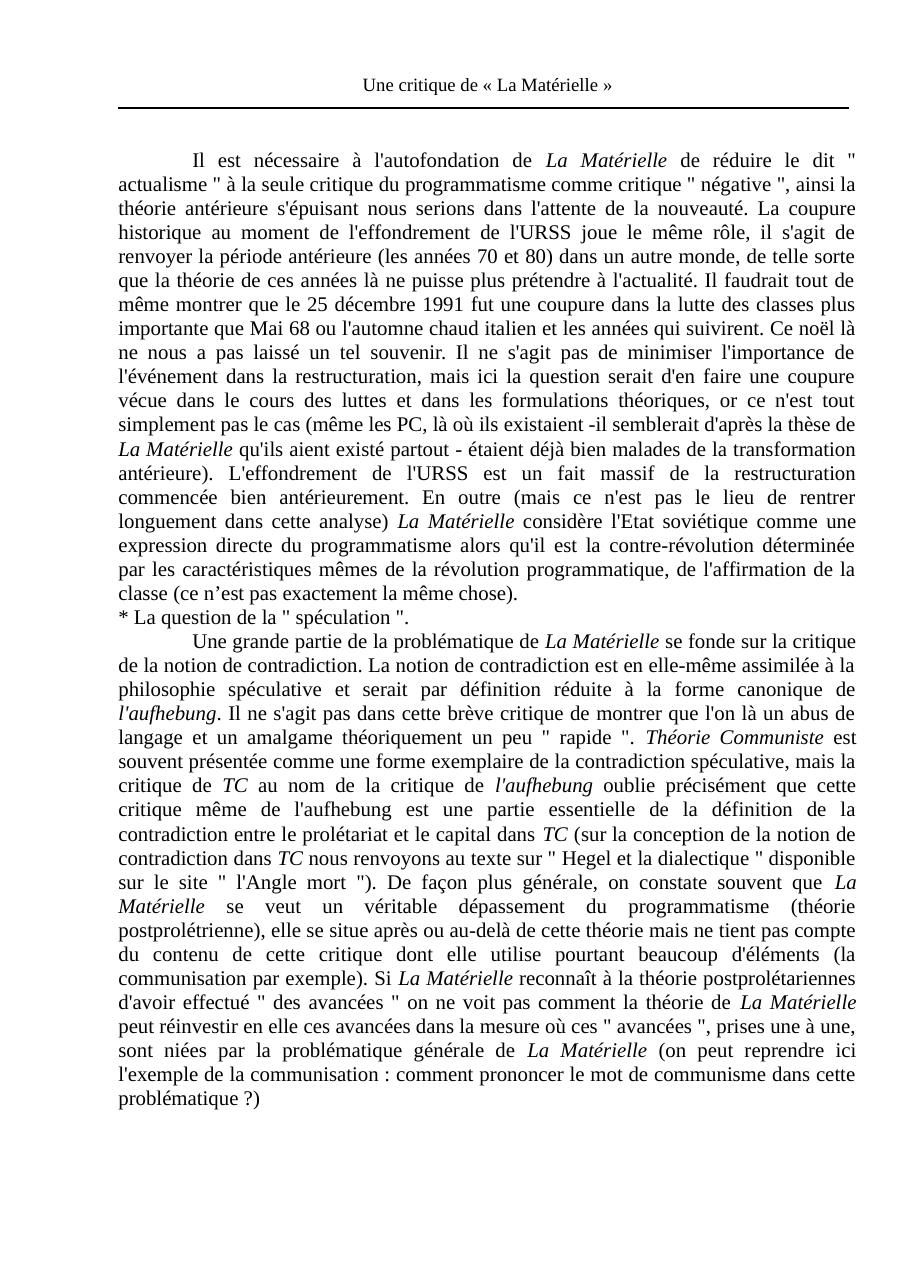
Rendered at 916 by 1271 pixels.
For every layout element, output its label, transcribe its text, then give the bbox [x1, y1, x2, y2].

subtitle * La question de la " spéculation ". [118, 605, 856, 629]
subtitle Une grande partie de la problématique de La Matérielle se fonde sur la critique de la notion de contradiction. La notion de contradiction est en elle-même assimilée à la philosophie spéculative et serait par définition réduite à la forme canonique de l'aufhebung. Il ne s'agit pas dans cette brève critique de montrer que l'on là un abus de langage et un amalgame théoriquement un peu " rapide ". Théorie Communiste est souvent présentée comme une forme exemplaire de la contradiction spéculative, mais la critique de TC au nom de la critique de l'aufhebung oublie précisément que cette critique même de l'aufhebung est une partie essentielle de la définition de la contradiction entre le prolétariat et le capital dans TC (sur la conception de la notion de contradiction dans TC nous renvoyons au texte sur " Hegel et la dialectique " disponible sur le site " l'Angle mort "). De façon plus générale, on constate souvent que La Matérielle se veut un véritable dépassement du programmatisme (théorie postprolétrienne), elle se situe après ou au-delà de cette théorie mais ne tient pas compte du contenu de cette critique dont elle utilise pourtant beaucoup d'éléments (la communisation par exemple). Si La Matérielle reconnaît à la théorie postprolétariennes d'avoir effectué " des avancées " on ne voit pas comment la théorie de La Matérielle peut réinvestir en elle ces avancées dans la mesure où ces " avancées ", prises une à une, sont niées par la problématique générale de La Matérielle (on peut reprendre ici l'exemple de la communisation : comment prononcer le mot de communisme dans cette problématique ?) [118, 629, 856, 1110]
subtitle Il est nécessaire à l'autofondation de La Matérielle de réduire le dit " actualisme " à la seule critique du programmatisme comme critique " négative ", ainsi la théorie antérieure s'épuisant nous serions dans l'attente de la nouveauté. La coupure historique au moment de l'effondrement de l'URSS joue le même rôle, il s'agit de renvoyer la période antérieure (les années 70 et 80) dans un autre monde, de telle sorte que la théorie de ces années là ne puisse plus prétendre à l'actualité. Il faudrait tout de même montrer que le 25 décembre 1991 fut une coupure dans la lutte des classes plus importante que Mai 68 ou l'automne chaud italien et les années qui suivirent. Ce noël là ne nous a pas laissé un tel souvenir. Il ne s'agit pas de minimiser l'importance de l'événement dans la restructuration, mais ici la question serait d'en faire une coupure vécue dans le cours des luttes et dans les formulations théoriques, or ce n'est tout simplement pas le cas (même les PC, là où ils existaient -il semblerait d'après la thèse de La Matérielle qu'ils aient existé partout - étaient déjà bien malades de la transformation antérieure). L'effondrement de l'URSS est un fait massif de la restructuration commencée bien antérieurement. En outre (mais ce n'est pas le lieu de rentrer longuement dans cette analyse) La Matérielle considère l'Etat soviétique comme une expression directe du programmatisme alors qu'il est la contre-révolution déterminée par les caractéristiques mêmes de la révolution programmatique, de l'affirmation de la classe (ce n’est pas exactement la même chose). [118, 148, 856, 605]
